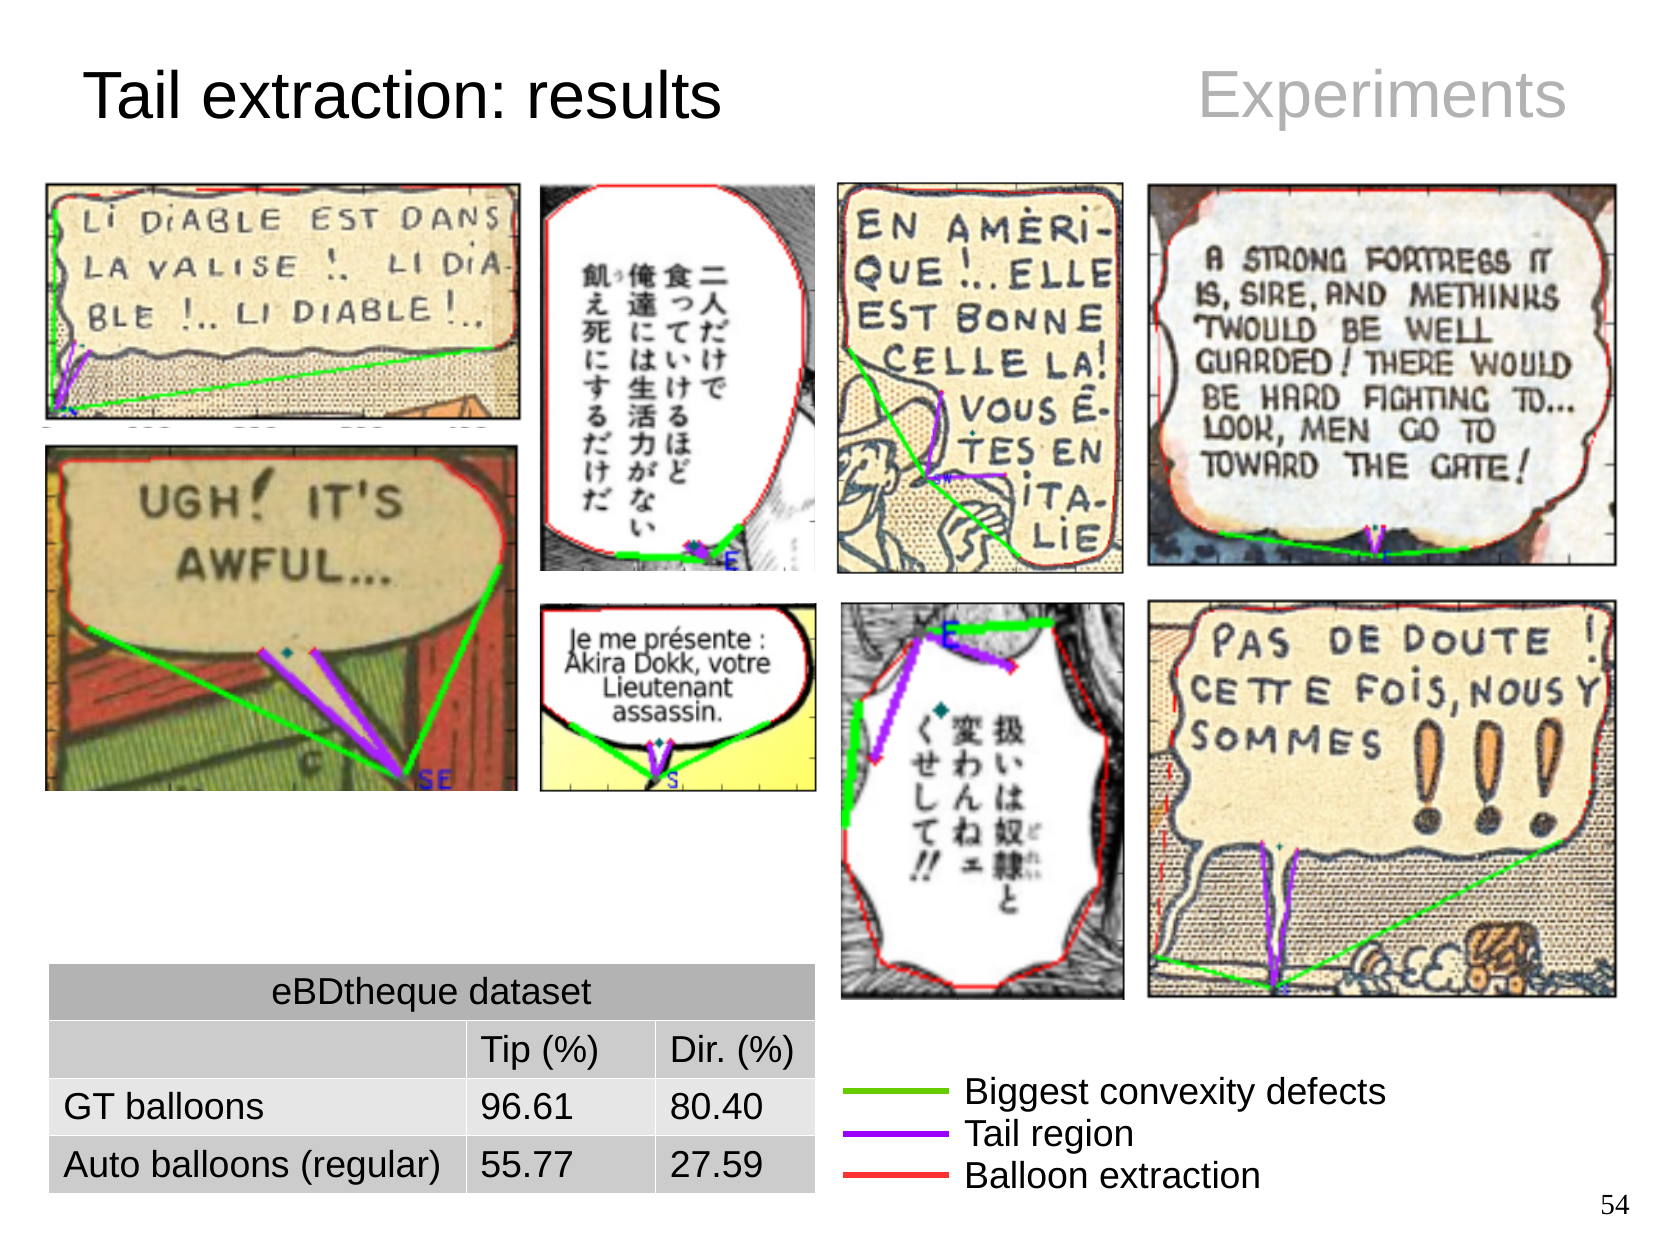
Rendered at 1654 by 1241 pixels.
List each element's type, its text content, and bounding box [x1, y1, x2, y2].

table_cell 96.61 [467, 1079, 655, 1135]
table_cell Tip (%) [467, 1021, 655, 1078]
picture [840, 585, 1625, 1000]
table_cell Dir. (%) [656, 1021, 815, 1078]
table_cell [49, 1021, 466, 1078]
picture [1139, 175, 1625, 567]
table_cell Auto balloons (regular) [49, 1136, 466, 1193]
title Tail extraction: results [82, 49, 1571, 142]
picture [831, 177, 1128, 574]
table_cell 55.77 [467, 1136, 655, 1193]
table_cell GT balloons [49, 1079, 466, 1135]
table_cell 80.40 [656, 1079, 815, 1135]
picture [41, 171, 827, 792]
table_header eBDtheque dataset [49, 964, 815, 1020]
table_cell 27.59 [656, 1136, 815, 1193]
text_box Biggest convexity defects Tail region Balloon extraction [949, 1063, 1453, 1204]
